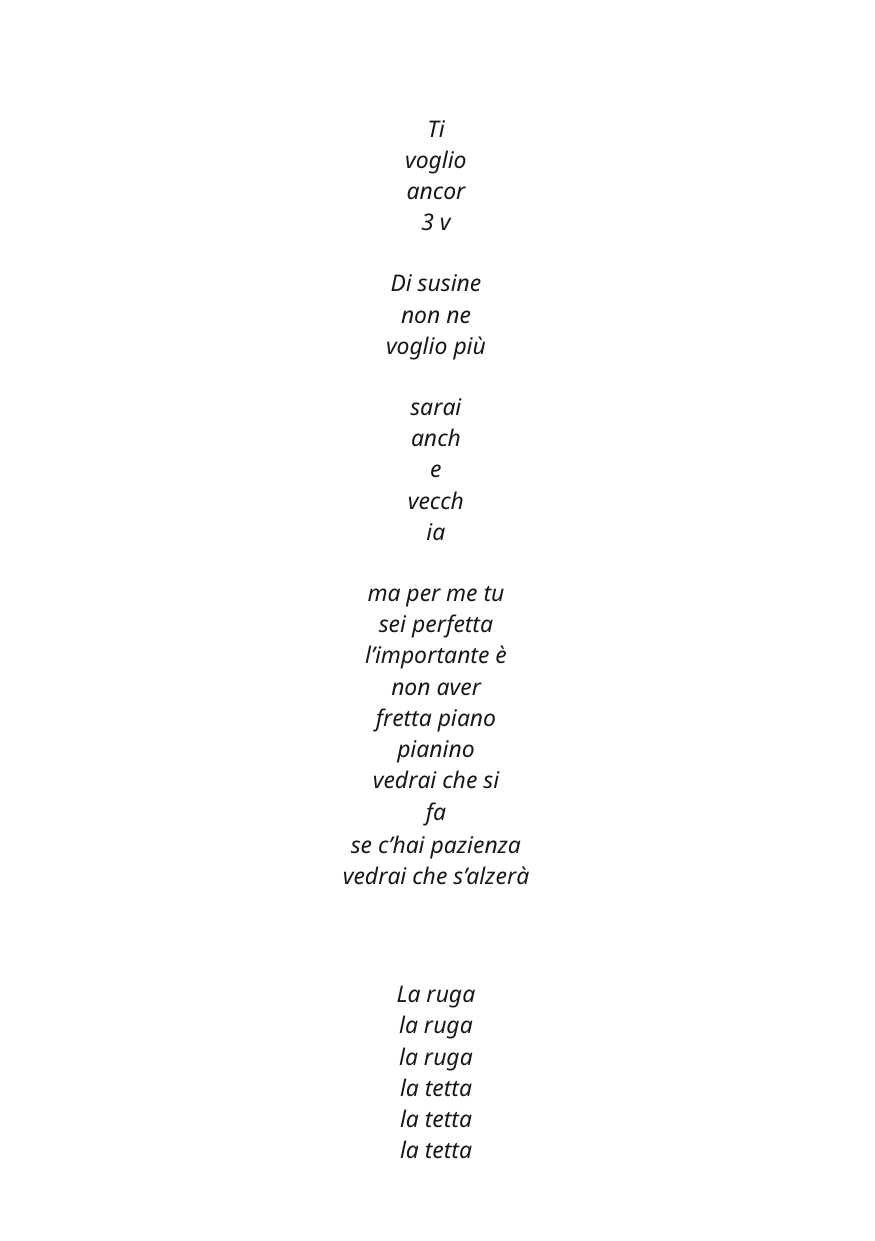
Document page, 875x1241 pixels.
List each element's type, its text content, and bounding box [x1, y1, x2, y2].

text sarai anche vecchia [407, 391, 467, 547]
text La ruga la ruga la ruga la tetta la tetta la tetta [390, 978, 484, 1166]
text Di susine non ne voglio più [371, 267, 503, 361]
text Ti voglio ancor 3 v [402, 112, 472, 237]
text se c’hai pazienza vedrai che s’alzerà [341, 829, 533, 891]
text ma per me tu sei perfetta l’importante è non aver fretta piano pianino vedrai che si fa [365, 577, 509, 827]
